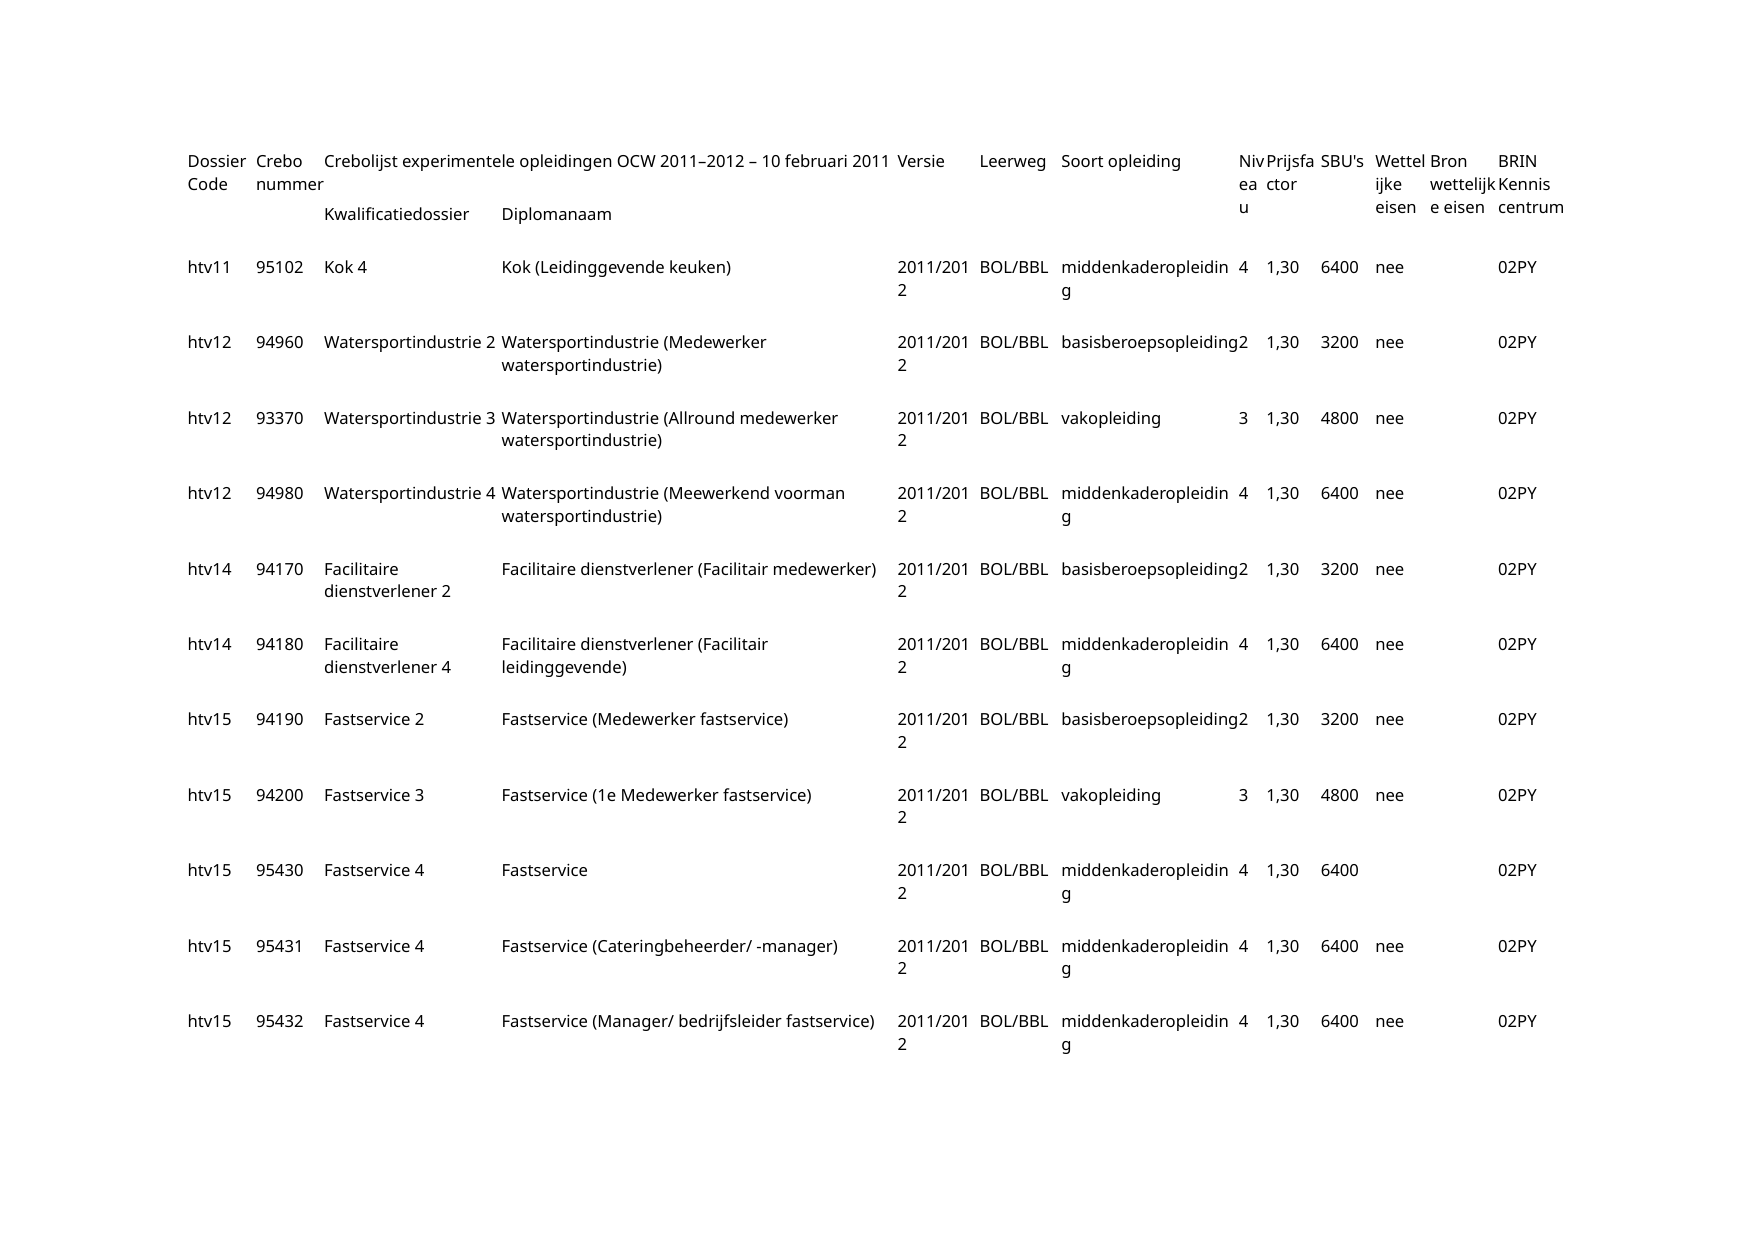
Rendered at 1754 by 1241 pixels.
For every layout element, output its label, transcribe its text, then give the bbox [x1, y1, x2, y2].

table_cell Watersportindustrie 4 [324, 482, 501, 557]
table_cell BOL/BBL [979, 406, 1061, 482]
table_cell 02PY [1498, 406, 1566, 482]
table_cell BOL/BBL [979, 1010, 1061, 1085]
table_cell Diplomanaam [501, 203, 897, 255]
table_cell Fastservice 2 [324, 708, 501, 783]
table_cell Kok (Leidinggevende keuken) [501, 255, 897, 331]
table_cell Fastservice 4 [324, 934, 501, 1009]
table_cell [1375, 859, 1430, 934]
table_cell 02PY [1498, 557, 1566, 632]
table_cell [1430, 633, 1498, 708]
table_cell 6400 [1321, 482, 1375, 557]
table_cell [1430, 482, 1498, 557]
table_header Crebolijst experimentele opleidingen OCW 2011–2012 – 10 februari 2011 [324, 150, 897, 203]
table_cell 02PY [1498, 633, 1566, 708]
table_cell 02PY [1498, 859, 1566, 934]
table_cell htv15 [188, 1010, 256, 1085]
table_cell Fastservice 4 [324, 1010, 501, 1085]
table_cell 94200 [256, 783, 324, 859]
table_cell nee [1375, 633, 1430, 708]
table_cell BOL/BBL [979, 255, 1061, 331]
table_cell 02PY [1498, 255, 1566, 331]
table_cell Watersportindustrie 2 [324, 331, 501, 406]
table_cell [1430, 708, 1498, 783]
table_cell middenkaderopleiding [1061, 1010, 1239, 1085]
table_cell 2011/2012 [897, 859, 979, 934]
table_cell 3200 [1321, 708, 1375, 783]
table_cell Facilitaire dienstverlener (Facilitair leidinggevende) [501, 633, 897, 708]
table_cell htv12 [188, 331, 256, 406]
table_cell 1,30 [1266, 557, 1321, 632]
table_cell htv14 [188, 557, 256, 632]
table_cell BOL/BBL [979, 859, 1061, 934]
table_cell Fastservice (Medewerker fastservice) [501, 708, 897, 783]
table_cell basisberoepsopleiding [1061, 331, 1239, 406]
table_cell middenkaderopleiding [1061, 934, 1239, 1009]
table_cell 2011/2012 [897, 482, 979, 557]
table_cell 6400 [1321, 633, 1375, 708]
table_header Prijsfactor [1266, 150, 1321, 255]
table_cell middenkaderopleiding [1061, 482, 1239, 557]
table_cell nee [1375, 557, 1430, 632]
table_cell 2011/2012 [897, 934, 979, 1009]
table_cell 2 [1239, 564, 1245, 573]
table_cell middenkaderopleiding [1061, 633, 1239, 708]
table_cell [1430, 255, 1498, 331]
table_cell nee [1375, 482, 1430, 557]
table_cell 4800 [1321, 783, 1375, 859]
table_cell nee [1375, 1010, 1430, 1085]
table_header Crebo nummer [256, 150, 324, 255]
table_cell Facilitaire dienstverlener 4 [324, 633, 501, 708]
table_cell 95430 [256, 859, 324, 934]
table_cell nee [1375, 255, 1430, 331]
table_cell 2 [1239, 708, 1266, 783]
table_cell 4 [1239, 1010, 1266, 1085]
table_cell 4 [1239, 633, 1266, 708]
table_cell htv12 [188, 406, 256, 482]
table_cell 94980 [256, 482, 324, 557]
table_cell Fastservice 4 [324, 859, 501, 934]
table_cell 2 [1239, 331, 1266, 406]
table_header SBU's [1321, 150, 1375, 255]
table_cell [1430, 1010, 1498, 1085]
table_cell 2 [1239, 557, 1266, 632]
table_cell htv15 [188, 859, 256, 934]
table_cell 6400 [1321, 859, 1375, 934]
table_cell nee [1375, 708, 1430, 783]
table_cell 2 [1239, 337, 1245, 346]
table_header Bron wettelijke eisen [1430, 150, 1498, 255]
table_cell 2011/2012 [897, 633, 979, 708]
table_cell 94960 [256, 331, 324, 406]
table_cell 1,30 [1266, 708, 1321, 783]
table_cell htv14 [188, 633, 256, 708]
table_cell 4 [1239, 482, 1266, 557]
table_cell vakopleiding [1061, 783, 1239, 859]
table_cell BOL/BBL [979, 482, 1061, 557]
table_cell 3 [1239, 406, 1266, 482]
table_cell 2011/2012 [897, 557, 979, 632]
table_cell 02PY [1498, 934, 1566, 1009]
table_cell middenkaderopleiding [1061, 255, 1239, 331]
table_cell BOL/BBL [979, 331, 1061, 406]
table_cell [1430, 331, 1498, 406]
table_cell 6400 [1321, 1010, 1375, 1085]
table_cell htv12 [188, 482, 256, 557]
table_cell htv15 [188, 708, 256, 783]
table_cell 1,30 [1266, 482, 1321, 557]
table_cell BOL/BBL [979, 783, 1061, 859]
table_cell nee [1375, 783, 1430, 859]
table_cell middenkaderopleiding [1061, 859, 1239, 934]
table_cell Watersportindustrie (Medewerker watersportindustrie) [501, 331, 897, 406]
table_cell 1,30 [1266, 1010, 1321, 1085]
table_cell 1,30 [1266, 783, 1321, 859]
table_cell nee [1375, 934, 1430, 1009]
table_cell 4800 [1321, 406, 1375, 482]
table_header Niveau [1239, 150, 1266, 255]
table_cell 2011/2012 [897, 708, 979, 783]
table_cell 02PY [1498, 482, 1566, 557]
table_cell 4 [1239, 934, 1266, 1009]
table_cell [1430, 557, 1498, 632]
table_cell 95432 [256, 1010, 324, 1085]
table_cell 2011/2012 [897, 783, 979, 859]
table_cell 02PY [1498, 783, 1566, 859]
table_cell 2011/2012 [897, 255, 979, 331]
table_cell 94170 [256, 557, 324, 632]
table_cell Watersportindustrie (Allround medewerker watersportindustrie) [501, 406, 897, 482]
table_cell 1,30 [1266, 255, 1321, 331]
table_cell Fastservice (Cateringbeheerder/ -manager) [501, 934, 897, 1009]
table_cell 4 [1239, 255, 1266, 331]
table_cell 93370 [256, 406, 324, 482]
table_cell 95102 [256, 255, 324, 331]
table_header Wettelijke eisen [1375, 150, 1430, 255]
table_cell Fastservice (Manager/ bedrijfsleider fastservice) [501, 1010, 897, 1085]
table_cell nee [1375, 331, 1430, 406]
table_cell 1,30 [1266, 633, 1321, 708]
table_cell Fastservice (1e Medewerker fastservice) [501, 783, 897, 859]
table_cell 95431 [256, 934, 324, 1009]
table_cell 2011/2012 [897, 406, 979, 482]
table_cell BOL/BBL [979, 934, 1061, 1009]
table_cell 1,30 [1266, 934, 1321, 1009]
table_cell 1,30 [1266, 331, 1321, 406]
table_cell Watersportindustrie 3 [324, 406, 501, 482]
table_cell htv15 [188, 934, 256, 1009]
table_cell 6400 [1321, 934, 1375, 1009]
table_cell 02PY [1498, 331, 1566, 406]
table_cell basisberoepsopleiding [1061, 557, 1239, 632]
table_cell 3200 [1321, 557, 1375, 632]
table_cell 02PY [1498, 708, 1566, 783]
table_cell Facilitaire dienstverlener (Facilitair medewerker) [501, 557, 897, 632]
table_cell [1430, 406, 1498, 482]
table_cell BOL/BBL [979, 557, 1061, 632]
table_cell 1,30 [1266, 406, 1321, 482]
table_cell 1,30 [1266, 859, 1321, 934]
table_cell htv11 [188, 255, 256, 331]
table_cell 94190 [256, 708, 324, 783]
table_cell vakopleiding [1061, 406, 1239, 482]
table_cell [1430, 783, 1498, 859]
table_cell BOL/BBL [979, 633, 1061, 708]
table_header BRIN Kennis centrum [1498, 150, 1566, 255]
table_cell Fastservice 3 [324, 783, 501, 859]
table_cell BOL/BBL [979, 708, 1061, 783]
table_cell 6400 [1321, 255, 1375, 331]
table_cell basisberoepsopleiding [1061, 708, 1239, 783]
table_cell 2 [1239, 714, 1245, 723]
table_cell 94180 [256, 633, 324, 708]
table_cell Watersportindustrie (Meewerkend voorman watersportindustrie) [501, 482, 897, 557]
table_cell Kwalificatiedossier [324, 203, 501, 255]
table_cell Facilitaire dienstverlener 2 [324, 557, 501, 632]
table_header Versie [897, 150, 979, 255]
table_header Dossier Code [188, 150, 256, 255]
table_cell 2011/2012 [897, 331, 979, 406]
table_cell Kok 4 [324, 255, 501, 331]
table_cell 2011/2012 [897, 1010, 979, 1085]
table_header Soort opleiding [1061, 150, 1239, 255]
table_cell nee [1375, 406, 1430, 482]
table_cell 02PY [1498, 1010, 1566, 1085]
table_cell 4 [1239, 859, 1266, 934]
table_header Leerweg [979, 150, 1061, 255]
table_cell 3 [1239, 783, 1266, 859]
table_cell [1430, 859, 1498, 934]
table_cell htv15 [188, 783, 256, 859]
table_cell 3200 [1321, 331, 1375, 406]
table_cell Fastservice [501, 859, 897, 934]
table_cell [1430, 934, 1498, 1009]
